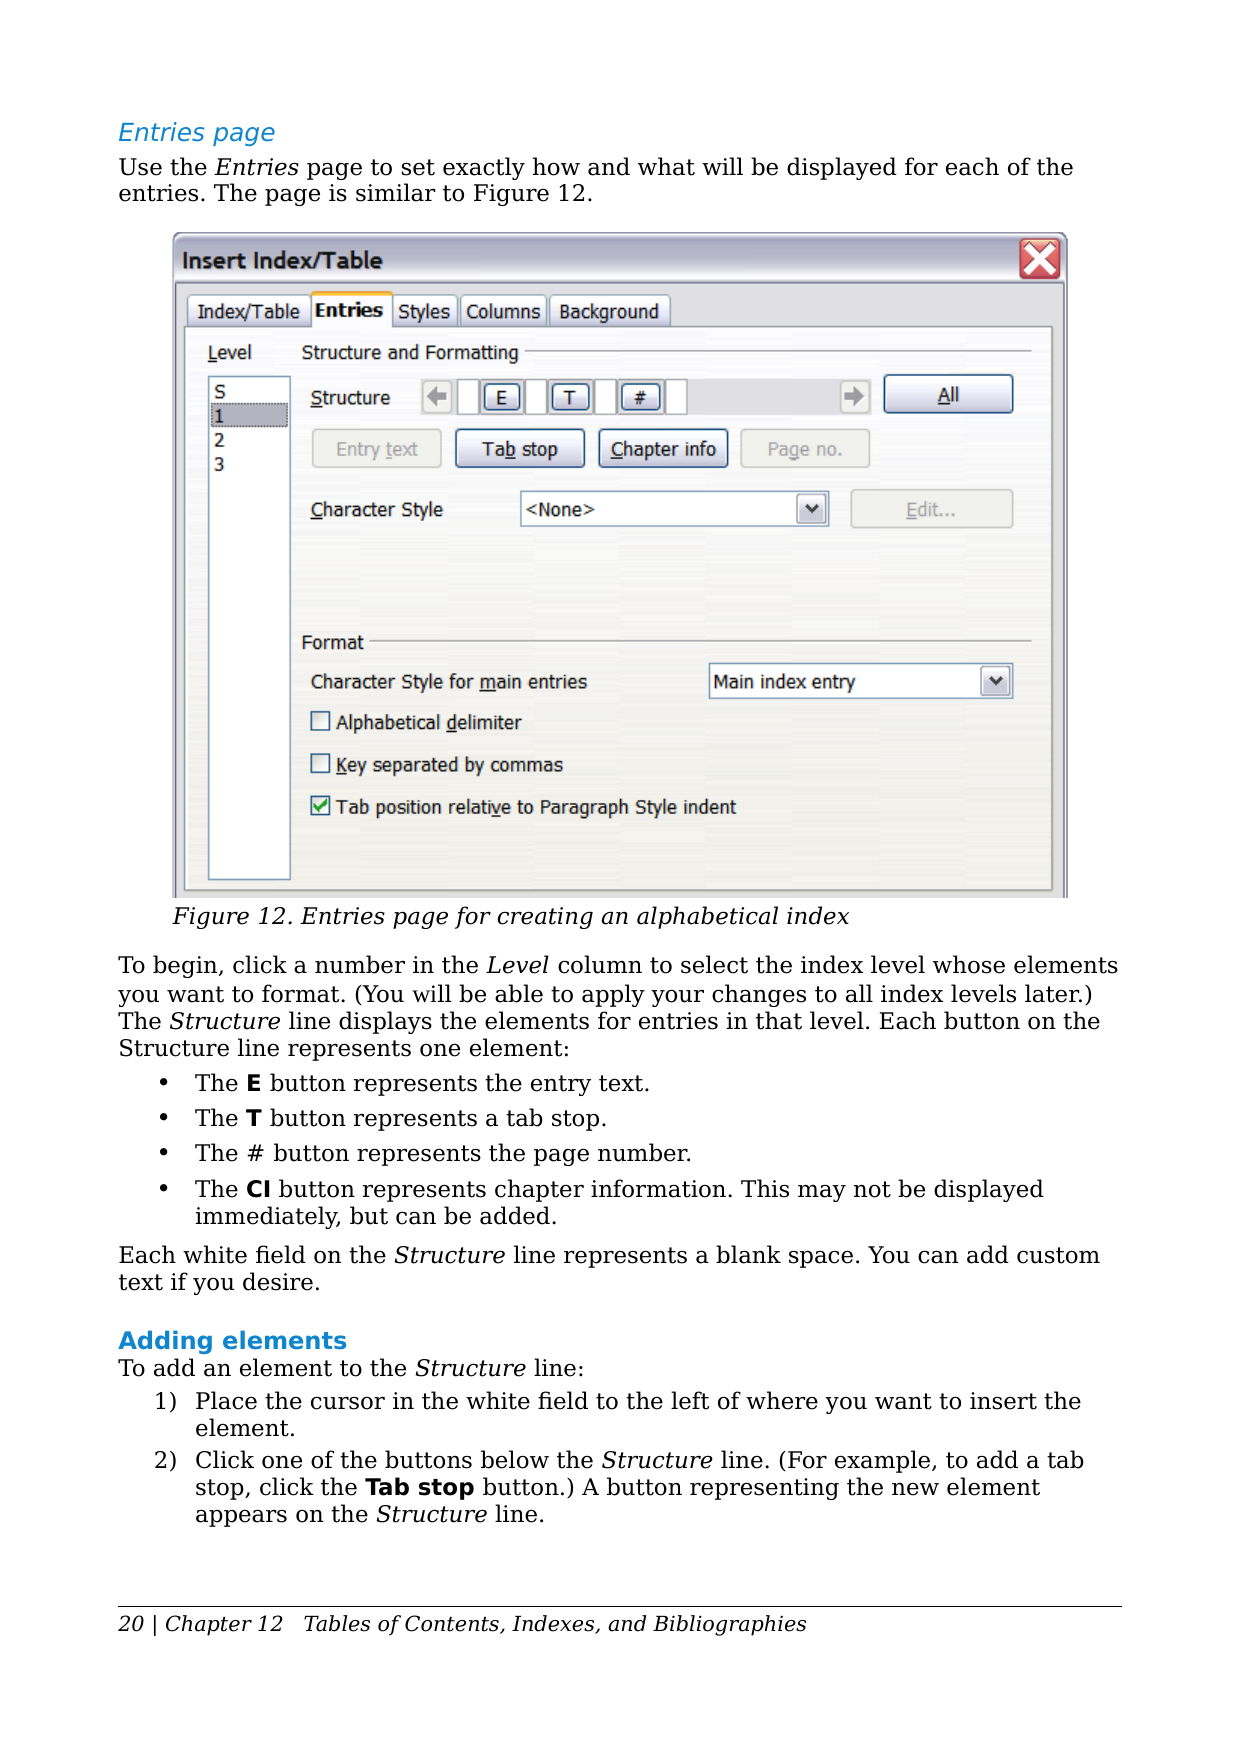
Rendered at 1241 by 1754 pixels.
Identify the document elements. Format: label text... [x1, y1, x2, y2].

picture [172, 232, 1068, 898]
list To begin, click a number in the Level column to select the index level whose elements you want to format. (You will be able to apply your changes to all index levels later.) The Structure line displays the elements for entries in that level. Each button on the Structure line represents one element: [118, 953, 1122, 1061]
list The E button represents the entry text. [156, 1068, 1122, 1097]
text Use the Entries page to set exactly how and what will be displayed for each of the entries. The page is similar to Figure 12. [118, 154, 1122, 207]
subtitle Entries page [118, 118, 1122, 147]
list To add an element to the Structure line: [118, 1355, 1122, 1382]
list Place the cursor in the white field to the left of where you want to insert the element. [177, 1388, 1122, 1441]
list The # button represents the page number. [156, 1139, 1122, 1168]
text Figure 12. Entries page for creating an alphabetical index [173, 903, 1067, 930]
list The T button represents a tab stop. [156, 1103, 1122, 1132]
subtitle Adding elements [118, 1327, 1122, 1355]
list The CI button represents chapter information. This may not be displayed immediately, but can be added. [156, 1174, 1122, 1230]
text Each white field on the Structure line represents a blank space. You can add custom text if you desire. [118, 1242, 1122, 1296]
list Click one of the buttons below the Structure line. (For example, to add a tab stop, click the Tab stop button.) A button representing the new element appears on the Structure line. [177, 1448, 1122, 1528]
